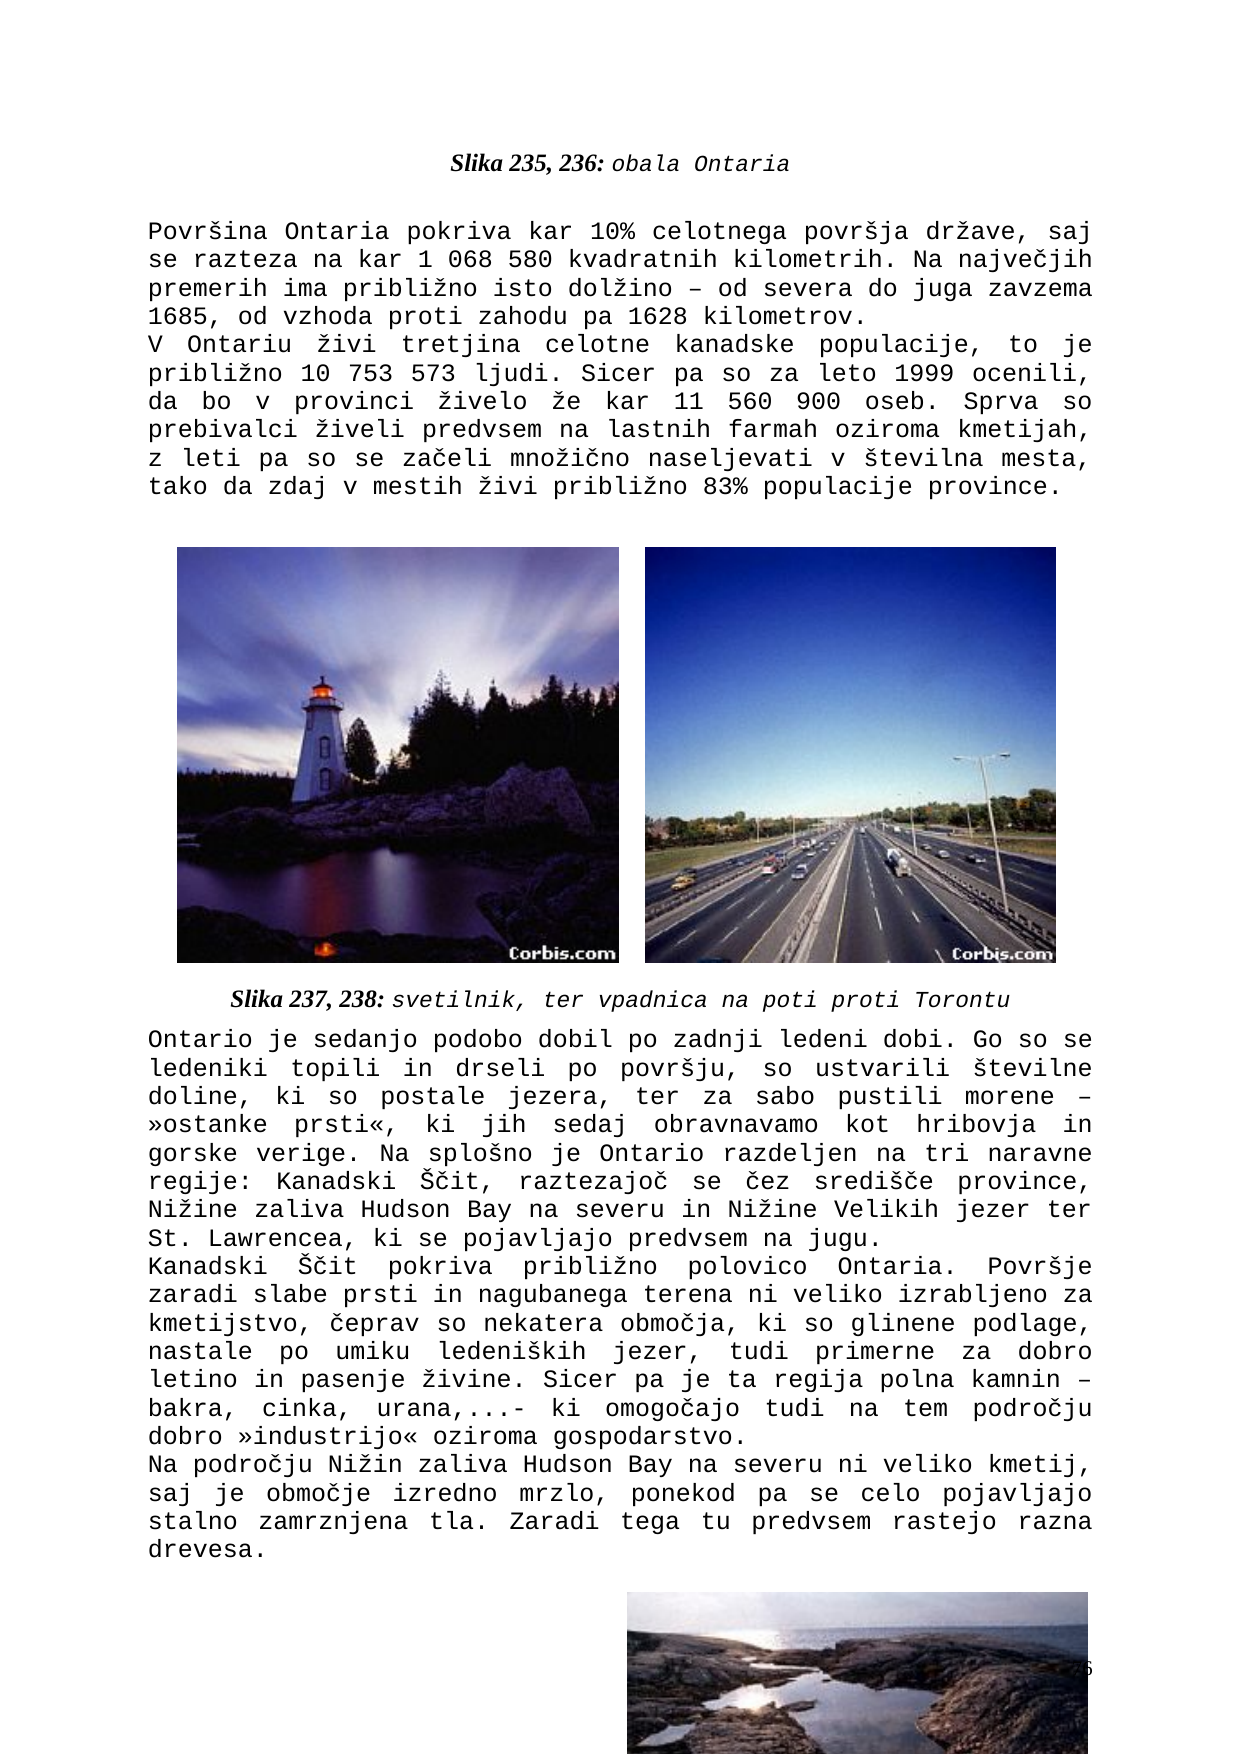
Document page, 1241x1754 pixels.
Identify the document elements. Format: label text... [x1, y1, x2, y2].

text Ontario je sedanjo podobo dobil po zadnji ledeni dobi. Go so se ledeniki topili in drseli po površju, so ustvarili številne doline, ki so postale jezera, ter za sabo pustili morene – »ostanke prsti«, ki jih sedaj obravnavamo kot hribovja in gorske verige. Na splošno je Ontario razdeljen na tri naravne regije: Kanadski Ščit, raztezajoč se čez središče province, Nižine zaliva Hudson Bay na severu in Nižine Velikih jezer ter St. Lawrencea, ki se pojavljajo predvsem na jugu. [148, 1027, 1093, 1253]
text Slika 235, 236: obala Ontaria [148, 148, 1093, 178]
picture [645, 547, 1056, 963]
text V Ontariu živi tretjina celotne kanadske populacije, to je približno 10 753 573 ljudi. Sicer pa so za leto 1999 ocenili, da bo v provinci živelo že kar 11 560 900 oseb. Sprva so prebivalci živeli predvsem na lastnih farmah oziroma kmetijah, z leti pa so se začeli množično naseljevati v številna mesta, tako da zdaj v mestih živi približno 83% populacije province. [148, 332, 1093, 502]
text Na področju Nižin zaliva Hudson Bay na severu ni veliko kmetij, saj je območje izredno mrzlo, ponekod pa se celo pojavljajo stalno zamrznjena tla. Zaradi tega tu predvsem rastejo razna drevesa. [148, 1452, 1093, 1565]
text Kanadski Ščit pokriva približno polovico Ontaria. Površje zaradi slabe prsti in nagubanega terena ni veliko izrabljeno za kmetijstvo, čeprav so nekatera območja, ki so glinene podlage, nastale po umiku ledeniških jezer, tudi primerne za dobro letino in pasenje živine. Sicer pa je ta regija polna kamnin – bakra, cinka, urana,...- ki omogočajo tudi na tem področju dobro »industrijo« oziroma gospodarstvo. [148, 1253, 1093, 1452]
text Površina Ontaria pokriva kar 10% celotnega površja države, saj se razteza na kar 1 068 580 kvadratnih kilometrih. Na največjih premerih ima približno isto dolžino – od severa do juga zavzema 1685, od vzhoda proti zahodu pa 1628 kilometrov. [148, 219, 1093, 332]
text Slika 237, 238: svetilnik, ter vpadnica na poti proti Torontu [148, 963, 1093, 1014]
picture [627, 1592, 1088, 1754]
picture [177, 547, 619, 963]
